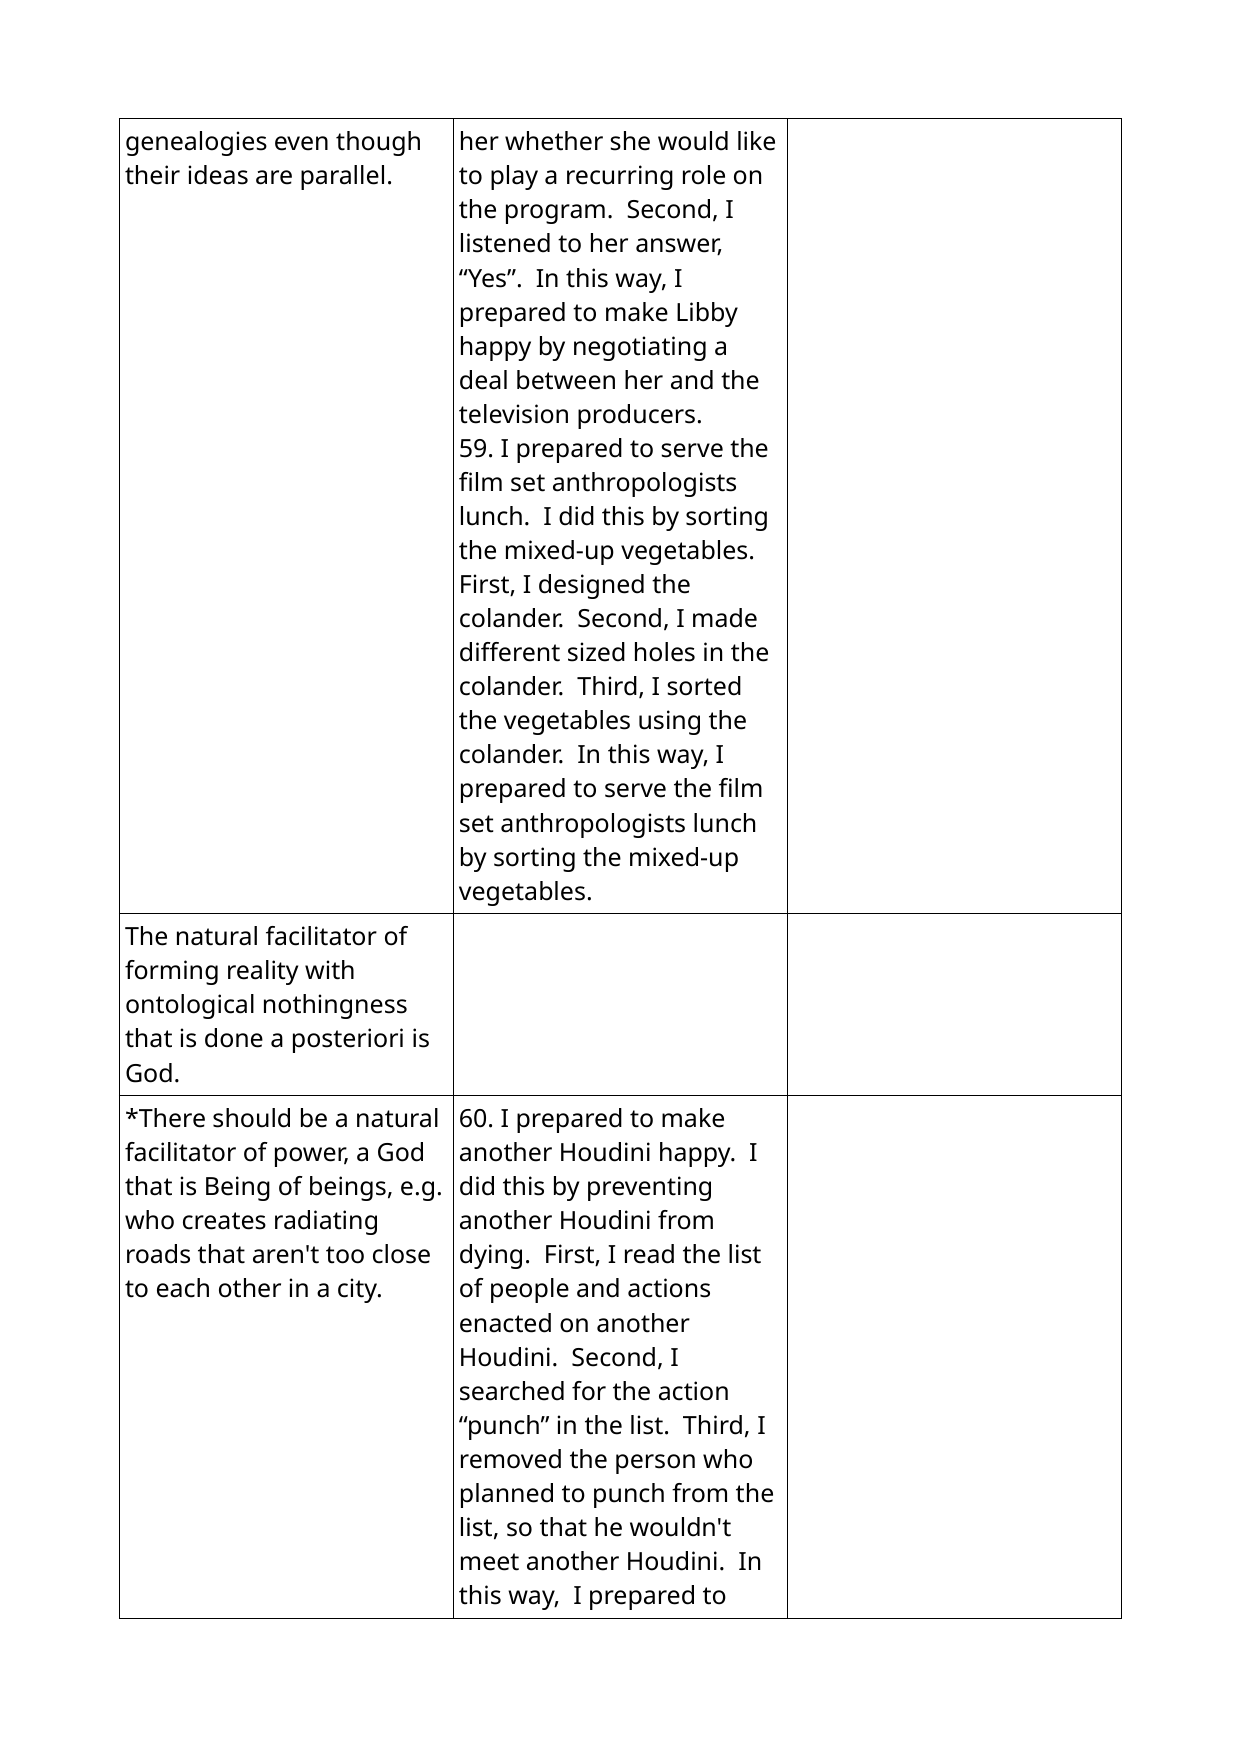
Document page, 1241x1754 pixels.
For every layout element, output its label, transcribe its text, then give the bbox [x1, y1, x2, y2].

table_cell genealogies even though their ideas are parallel. [120, 119, 453, 913]
table_cell [788, 1096, 1121, 1617]
table_cell [788, 914, 1121, 1095]
table_cell her whether she would like to play a recurring role on the program. Second, I listened to her answer, “Yes”. In this way, I prepared to make Libby happy by negotiating a deal between her and the television producers. 59. I prepared to serve the film set anthropologists lunch. I did this by sorting the mixed-up vegetables. First, I designed the colander. Second, I made different sized holes in the colander. Third, I sorted the vegetables using the colander. In this way, I prepared to serve the film set anthropologists lunch by sorting the mixed-up vegetables. [454, 119, 787, 913]
table_cell 60. I prepared to make another Houdini happy. I did this by preventing another Houdini from dying. First, I read the list of people and actions enacted on another Houdini. Second, I searched for the action “punch” in the list. Third, I removed the person who planned to punch from the list, so that he wouldn't meet another Houdini. In this way, I prepared to [454, 1096, 787, 1617]
table_cell [788, 119, 1121, 913]
table_cell [454, 914, 787, 1095]
table_cell *There should be a natural facilitator of power, a God that is Being of beings, e.g. who creates radiating roads that aren't too close to each other in a city. [120, 1096, 453, 1617]
table_cell The natural facilitator of forming reality with ontological nothingness that is done a posteriori is God. [120, 914, 453, 1095]
